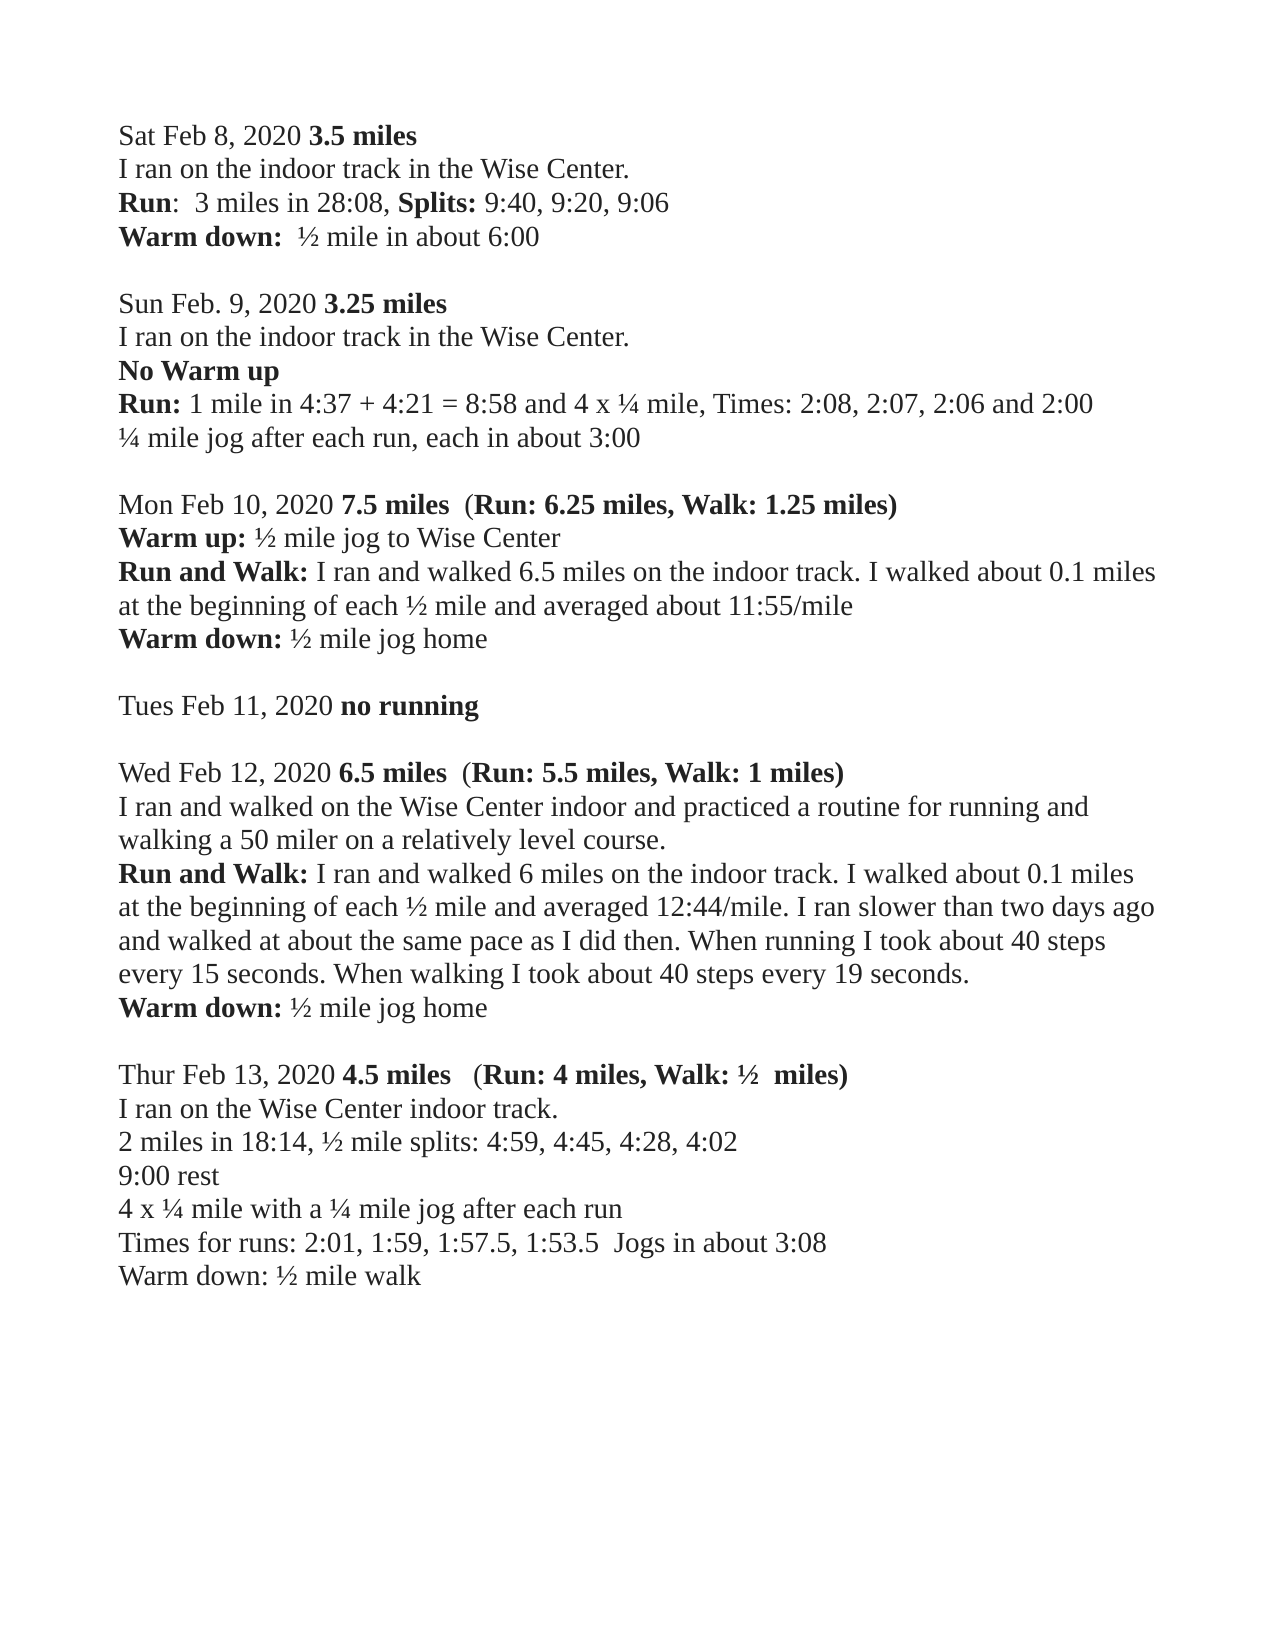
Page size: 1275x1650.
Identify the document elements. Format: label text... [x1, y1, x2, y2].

text Warm down: ½ mile jog home [118, 621, 1161, 655]
text No Warm up [118, 353, 1161, 386]
text Thur Feb 13, 2020 4.5 miles (Run: 4 miles, Walk: ½ miles) [118, 1057, 1161, 1091]
text Warm down: ½ mile in about 6:00 [118, 219, 1161, 252]
text Sun Feb. 9, 2020 3.25 miles [118, 286, 1161, 319]
text I ran on the indoor track in the Wise Center. [118, 319, 1161, 353]
text Warm up: ½ mile jog to Wise Center [118, 521, 1161, 554]
text Warm down: ½ mile jog home [118, 990, 1161, 1024]
text Run and Walk: I ran and walked 6 miles on the indoor track. I walked about 0.1 miles at the beginning of each ½ mile and averaged 12:44/mile. I ran slower than two days ago and walked at about the same pace as I did then. When running I took about 40 steps every 15 seconds. When walking I took about 40 steps every 19 seconds. [118, 856, 1161, 990]
text I ran on the Wise Center indoor track. [118, 1091, 1161, 1124]
text Wed Feb 12, 2020 6.5 miles (Run: 5.5 miles, Walk: 1 miles) [118, 755, 1161, 789]
text ¼ mile jog after each run, each in about 3:00 [118, 420, 1161, 453]
text Mon Feb 10, 2020 7.5 miles (Run: 6.25 miles, Walk: 1.25 miles) [118, 487, 1161, 521]
text Run and Walk: I ran and walked 6.5 miles on the indoor track. I walked about 0.1 miles at the beginning of each ½ mile and averaged about 11:55/mile [118, 554, 1161, 621]
text Run: 3 miles in 28:08, Splits: 9:40, 9:20, 9:06 [118, 185, 1161, 219]
text Warm down: ½ mile walk [118, 1258, 1161, 1292]
text 9:00 rest [118, 1158, 1161, 1191]
text I ran on the indoor track in the Wise Center. [118, 152, 1161, 185]
text 4 x ¼ mile with a ¼ mile jog after each run [118, 1191, 1161, 1225]
text Times for runs: 2:01, 1:59, 1:57.5, 1:53.5 Jogs in about 3:08 [118, 1225, 1161, 1258]
text I ran and walked on the Wise Center indoor and practiced a routine for running and walking a 50 miler on a relatively level course. [118, 789, 1161, 856]
text Tues Feb 11, 2020 no running [118, 688, 1161, 722]
text Sat Feb 8, 2020 3.5 miles [118, 118, 1161, 152]
text Run: 1 mile in 4:37 + 4:21 = 8:58 and 4 x ¼ mile, Times: 2:08, 2:07, 2:06 and 2:00 [118, 386, 1161, 420]
text 2 miles in 18:14, ½ mile splits: 4:59, 4:45, 4:28, 4:02 [118, 1124, 1161, 1158]
